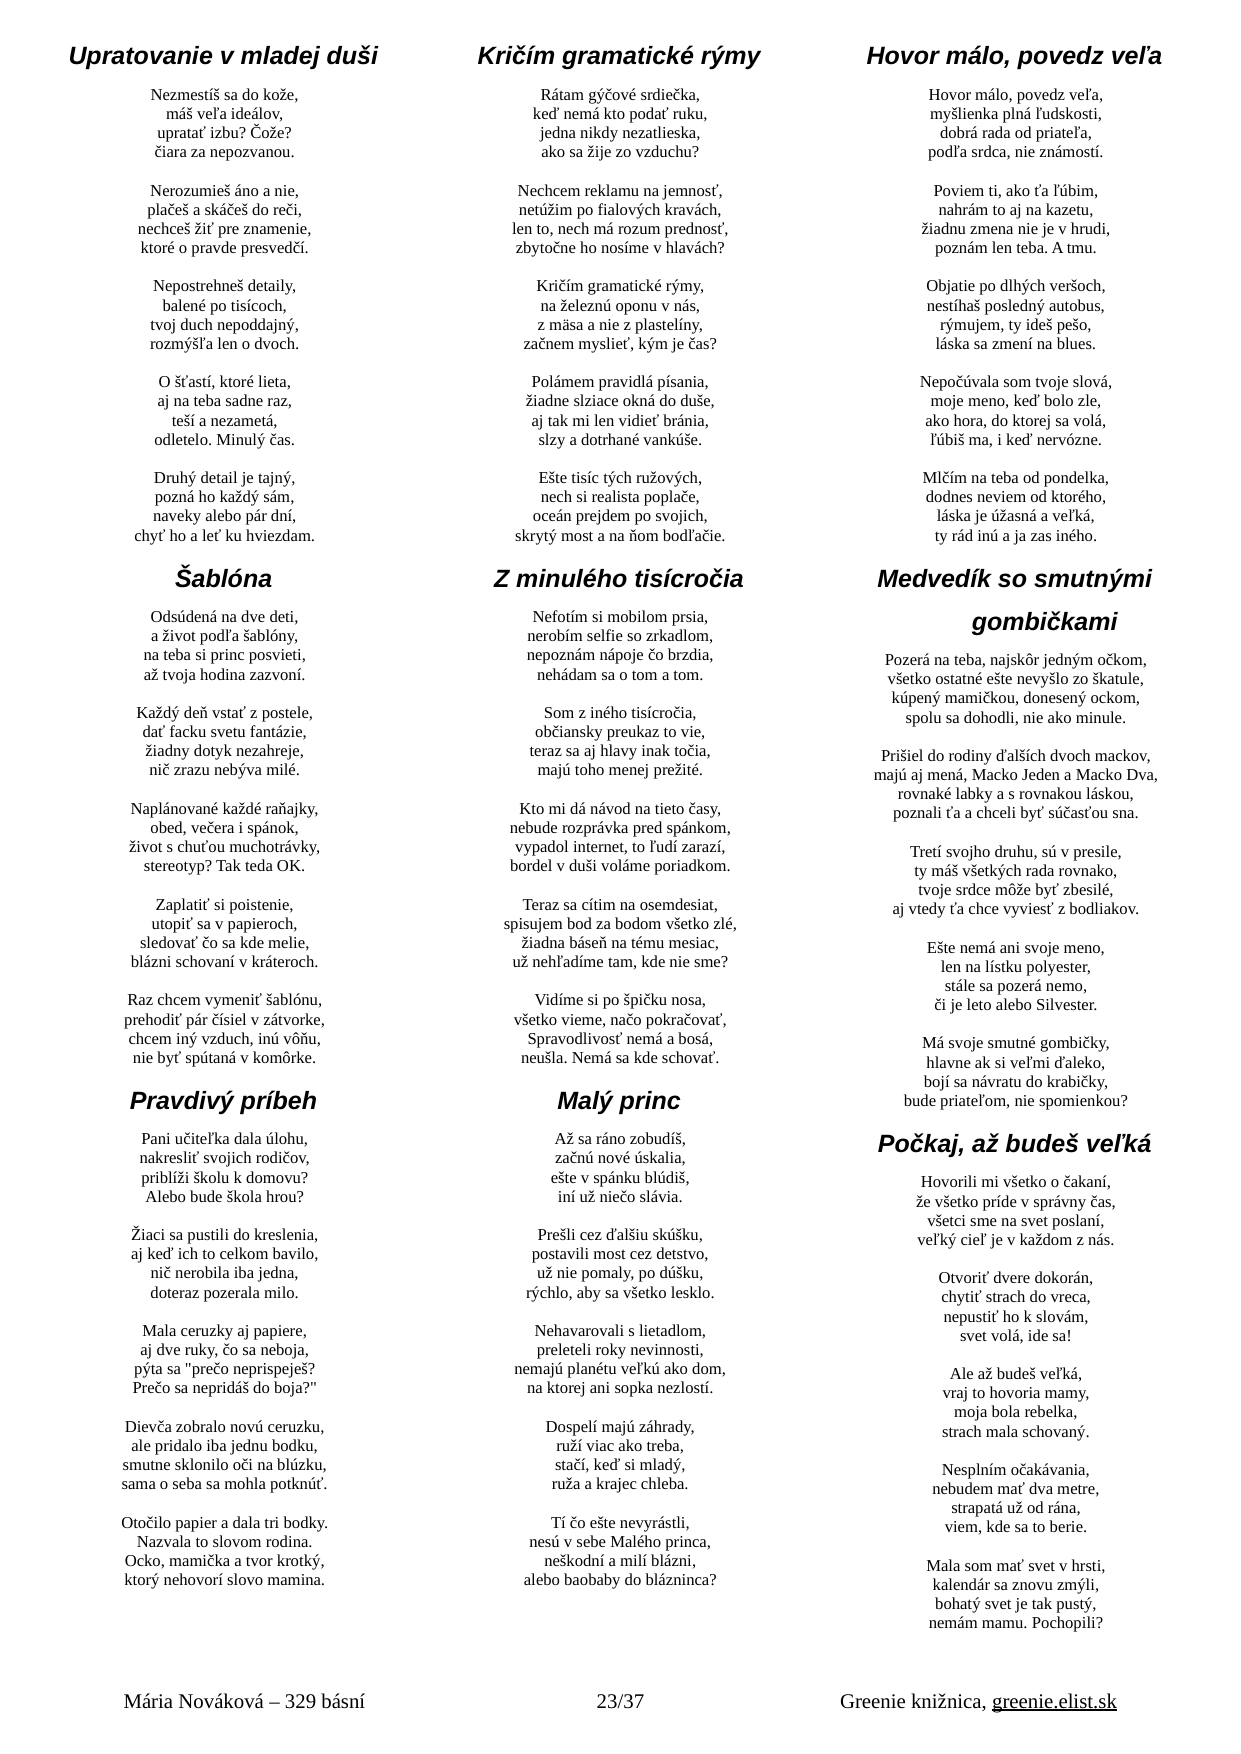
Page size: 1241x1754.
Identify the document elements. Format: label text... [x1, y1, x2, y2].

text doteraz pozerala milo. [41, 1282, 408, 1302]
text Dievča zobralo novú ceruzku, [41, 1417, 408, 1436]
text nie byť spútaná v komôrke. [41, 1048, 408, 1067]
text občiansky preukaz to vie, [437, 722, 803, 741]
text obed, večera i spánok, [41, 818, 408, 837]
text Rátam gýčové srdiečka, [437, 84, 803, 104]
text preleteli roky nevinnosti, [437, 1340, 803, 1359]
text nerobím selfie so zrkadlom, [437, 626, 803, 645]
text už nehľadíme tam, kde nie sme? [437, 952, 803, 971]
text nechceš žiť pre znamenie, [41, 219, 408, 238]
text len to, nech má rozum prednosť, [437, 219, 803, 238]
text neškodní a milí blázni, [437, 1551, 803, 1570]
text nesú v sebe Malého princa, [437, 1532, 803, 1551]
text rýchlo, aby sa všetko lesklo. [437, 1282, 803, 1302]
text na teba si princ posvieti, [41, 645, 408, 664]
text všetko ostatné ešte nevyšlo zo škatule, [833, 669, 1199, 688]
text nemajú planétu veľkú ako dom, [437, 1359, 803, 1378]
text bojí sa návratu do krabičky, [833, 1072, 1199, 1091]
text jedna nikdy nezatlieska, [437, 123, 803, 142]
text chyť ho a leť ku hviezdam. [41, 525, 408, 544]
text Nefotím si mobilom prsia, [437, 607, 803, 626]
text spisujem bod za bodom všetko zlé, [437, 913, 803, 933]
text rýmujem, ty ideš pešo, [833, 314, 1199, 334]
text Pani učiteľka dala úlohu, [41, 1129, 408, 1148]
text dať facku svetu fantázie, [41, 722, 408, 741]
subtitle Pravdivý príbeh [41, 1086, 408, 1115]
text už nie pomaly, po dúšku, [437, 1263, 803, 1282]
text Každý deň vstať z postele, [41, 703, 408, 722]
text Nechcem reklamu na jemnosť, [437, 180, 803, 199]
text Hovorili mi všetko o čakaní, [833, 1172, 1199, 1191]
text naveky alebo pár dní, [41, 506, 408, 525]
text Ocko, mamička a tvor krotký, [41, 1551, 408, 1570]
text majú toho menej prežité. [437, 760, 803, 779]
text sama o seba sa mohla potknúť. [41, 1474, 408, 1493]
text na železnú oponu v nás, [437, 295, 803, 314]
text rozmýšľa len o dvoch. [41, 334, 408, 353]
text chytiť strach do vreca, [833, 1287, 1199, 1306]
subtitle Počkaj, až budeš veľká [833, 1129, 1199, 1158]
text Dospelí majú záhrady, [437, 1417, 803, 1436]
text strach mala schovaný. [833, 1421, 1199, 1441]
text netúžim po fialových kravách, [437, 199, 803, 219]
text blázni schovaní v kráteroch. [41, 952, 408, 971]
text ktoré o pravde presvedčí. [41, 238, 408, 257]
text pozná ho každý sám, [41, 487, 408, 506]
text oceán prejdem po svojich, [437, 506, 803, 525]
text len na lístku polyester, [833, 957, 1199, 976]
text začnú nové úskalia, [437, 1148, 803, 1167]
text svet volá, ide sa! [833, 1326, 1199, 1345]
text utopiť sa v papieroch, [41, 913, 408, 933]
text nepoznám nápoje čo brzdia, [437, 645, 803, 664]
text Otvoriť dvere dokorán, [833, 1268, 1199, 1287]
text neušla. Nemá sa kde schovať. [437, 1048, 803, 1067]
text balené po tisícoch, [41, 295, 408, 314]
subtitle Medvedík so smutnými gombičkami [833, 564, 1199, 636]
text máš veľa ideálov, [41, 104, 408, 123]
text Nepočúvala som tvoje slová, [833, 372, 1199, 391]
text majú aj mená, Macko Jeden a Macko Dva, [833, 765, 1199, 784]
text Tretí svojho druhu, sú v presile, [833, 842, 1199, 861]
text aj dve ruky, čo sa neboja, [41, 1340, 408, 1359]
text pýta sa "prečo neprispeješ? [41, 1359, 408, 1378]
text O šťastí, ktoré lieta, [41, 372, 408, 391]
text aj keď ich to celkom bavilo, [41, 1244, 408, 1263]
text nebudem mať dva metre, [833, 1479, 1199, 1498]
text moje meno, keď bolo zle, [833, 391, 1199, 410]
text viem, kde sa to berie. [833, 1517, 1199, 1536]
subtitle Šablóna [41, 564, 408, 592]
subtitle Hovor málo, povedz veľa [833, 41, 1199, 70]
text Raz chcem vymeniť šablónu, [41, 990, 408, 1009]
text nič zrazu nebýva milé. [41, 760, 408, 779]
text Objatie po dlhých veršoch, [833, 276, 1199, 295]
text sledovať čo sa kde melie, [41, 933, 408, 952]
text všetci sme na svet poslaní, [833, 1211, 1199, 1230]
text žiadne slziace okná do duše, [437, 391, 803, 410]
text láska sa zmení na blues. [833, 334, 1199, 353]
text chcem iný vzduch, inú vôňu, [41, 1028, 408, 1048]
text ešte v spánku blúdiš, [437, 1167, 803, 1187]
text Žiaci sa pustili do kreslenia, [41, 1225, 408, 1244]
text Až sa ráno zobudíš, [437, 1129, 803, 1148]
text iní už niečo slávia. [437, 1187, 803, 1206]
text všetko vieme, načo pokračovať, [437, 1009, 803, 1028]
text poznali ťa a chceli byť súčasťou sna. [833, 803, 1199, 822]
text ľúbiš ma, i keď nervózne. [833, 429, 1199, 449]
text veľký cieľ je v každom z nás. [833, 1230, 1199, 1249]
text Nesplním očakávania, [833, 1460, 1199, 1479]
text aj vtedy ťa chce vyviesť z bodliakov. [833, 899, 1199, 918]
text Poviem ti, ako ťa ľúbim, [833, 180, 1199, 199]
text teraz sa aj hlavy inak točia, [437, 741, 803, 760]
text bohatý svet je tak pustý, [833, 1594, 1199, 1613]
text začnem myslieť, kým je čas? [437, 334, 803, 353]
text Mala ceruzky aj papiere, [41, 1321, 408, 1340]
subtitle Upratovanie v mladej duši [41, 41, 408, 70]
text spolu sa dohodli, nie ako minule. [833, 707, 1199, 727]
text dodnes neviem od ktorého, [833, 487, 1199, 506]
text Nezmestíš sa do kože, [41, 84, 408, 104]
text slzy a dotrhané vankúše. [437, 429, 803, 449]
text Pozerá na teba, najskôr jedným očkom, [833, 650, 1199, 669]
text nič nerobila iba jedna, [41, 1263, 408, 1282]
text skrytý most a na ňom bodľačie. [437, 525, 803, 544]
text Odsúdená na dve deti, [41, 607, 408, 626]
text bude priateľom, nie spomienkou? [833, 1091, 1199, 1110]
text nakresliť svojich rodičov, [41, 1148, 408, 1167]
text Druhý detail je tajný, [41, 468, 408, 487]
text žiadna báseň na tému mesiac, [437, 933, 803, 952]
text vraj to hovoria mamy, [833, 1383, 1199, 1402]
text z mäsa a nie z plastelíny, [437, 314, 803, 334]
text nech si realista poplače, [437, 487, 803, 506]
text Kričím gramatické rýmy, [437, 276, 803, 295]
text postavili most cez detstvo, [437, 1244, 803, 1263]
text stereotyp? Tak teda OK. [41, 856, 408, 875]
text Ešte nemá ani svoje meno, [833, 937, 1199, 957]
text nemám mamu. Pochopili? [833, 1613, 1199, 1632]
text kalendár sa znovu zmýli, [833, 1575, 1199, 1594]
text ako sa žije zo vzduchu? [437, 142, 803, 161]
text zbytočne ho nosíme v hlavách? [437, 238, 803, 257]
subtitle Kričím gramatické rýmy [437, 41, 803, 70]
text odletelo. Minulý čas. [41, 429, 408, 449]
text smutne sklonilo oči na blúzku, [41, 1455, 408, 1474]
text Vidíme si po špičku nosa, [437, 990, 803, 1009]
text Tí čo ešte nevyrástli, [437, 1512, 803, 1532]
text bordel v duši voláme poriadkom. [437, 856, 803, 875]
text nestíhaš posledný autobus, [833, 295, 1199, 314]
text teší a nezametá, [41, 410, 408, 429]
text Prečo sa nepridáš do boja?" [41, 1378, 408, 1397]
text a život podľa šablóny, [41, 626, 408, 645]
text myšlienka plná ľudskosti, [833, 104, 1199, 123]
text plačeš a skáčeš do reči, [41, 199, 408, 219]
text Prešli cez ďalšiu skúšku, [437, 1225, 803, 1244]
text tvoje srdce môže byť zbesilé, [833, 880, 1199, 899]
text až tvoja hodina zazvoní. [41, 664, 408, 683]
text Mlčím na teba od pondelka, [833, 468, 1199, 487]
text Zaplatiť si poistenie, [41, 894, 408, 913]
text ktorý nehovorí slovo mamina. [41, 1570, 408, 1589]
text kúpený mamičkou, donesený ockom, [833, 688, 1199, 707]
text Som z iného tisícročia, [437, 703, 803, 722]
text nahrám to aj na kazetu, [833, 199, 1199, 219]
text Ale až budeš veľká, [833, 1364, 1199, 1383]
text stále sa pozerá nemo, [833, 976, 1199, 995]
text ty rád inú a ja zas iného. [833, 525, 1199, 544]
text rovnaké labky a s rovnakou láskou, [833, 784, 1199, 803]
text alebo baobaby do blázninca? [437, 1570, 803, 1589]
text Naplánované každé raňajky, [41, 798, 408, 818]
text strapatá už od rána, [833, 1498, 1199, 1517]
text Nazvala to slovom rodina. [41, 1532, 408, 1551]
text Nerozumieš áno a nie, [41, 180, 408, 199]
text na ktorej ani sopka nezlostí. [437, 1378, 803, 1397]
text aj tak mi len vidieť bránia, [437, 410, 803, 429]
text žiadny dotyk nezahreje, [41, 741, 408, 760]
text Mala som mať svet v hrsti, [833, 1556, 1199, 1575]
text upratať izbu? Čože? [41, 123, 408, 142]
text stačí, keď si mladý, [437, 1455, 803, 1474]
text žiadnu zmena nie je v hrudi, [833, 219, 1199, 238]
text že všetko príde v správny čas, [833, 1191, 1199, 1211]
text Teraz sa cítim na osemdesiat, [437, 894, 803, 913]
text ruží viac ako treba, [437, 1436, 803, 1455]
text poznám len teba. A tmu. [833, 238, 1199, 257]
text keď nemá kto podať ruku, [437, 104, 803, 123]
text hlavne ak si veľmi ďaleko, [833, 1052, 1199, 1072]
text Polámem pravidlá písania, [437, 372, 803, 391]
text prehodiť pár čísiel v zátvorke, [41, 1009, 408, 1028]
text čiara za nepozvanou. [41, 142, 408, 161]
text ale pridalo iba jednu bodku, [41, 1436, 408, 1455]
text nehádam sa o tom a tom. [437, 664, 803, 683]
text Alebo bude škola hrou? [41, 1187, 408, 1206]
text podľa srdca, nie známostí. [833, 142, 1199, 161]
text Prišiel do rodiny ďalších dvoch mackov, [833, 746, 1199, 765]
subtitle Malý princ [437, 1086, 803, 1115]
text ruža a krajec chleba. [437, 1474, 803, 1493]
text láska je úžasná a veľká, [833, 506, 1199, 525]
text Kto mi dá návod na tieto časy, [437, 798, 803, 818]
text ty máš všetkých rada rovnako, [833, 861, 1199, 880]
text vypadol internet, to ľudí zarazí, [437, 837, 803, 856]
text ako hora, do ktorej sa volá, [833, 410, 1199, 429]
text život s chuťou muchotrávky, [41, 837, 408, 856]
text Nepostrehneš detaily, [41, 276, 408, 295]
subtitle Z minulého tisícročia [437, 564, 803, 592]
text či je leto alebo Silvester. [833, 995, 1199, 1014]
text tvoj duch nepoddajný, [41, 314, 408, 334]
text nebude rozprávka pred spánkom, [437, 818, 803, 837]
text dobrá rada od priateľa, [833, 123, 1199, 142]
text Spravodlivosť nemá a bosá, [437, 1028, 803, 1048]
text moja bola rebelka, [833, 1402, 1199, 1421]
text aj na teba sadne raz, [41, 391, 408, 410]
text priblíži školu k domovu? [41, 1167, 408, 1187]
text nepustiť ho k slovám, [833, 1306, 1199, 1326]
text Má svoje smutné gombičky, [833, 1033, 1199, 1052]
text Hovor málo, povedz veľa, [833, 84, 1199, 104]
text Nehavarovali s lietadlom, [437, 1321, 803, 1340]
text Otočilo papier a dala tri bodky. [41, 1512, 408, 1532]
text Ešte tisíc tých ružových, [437, 468, 803, 487]
